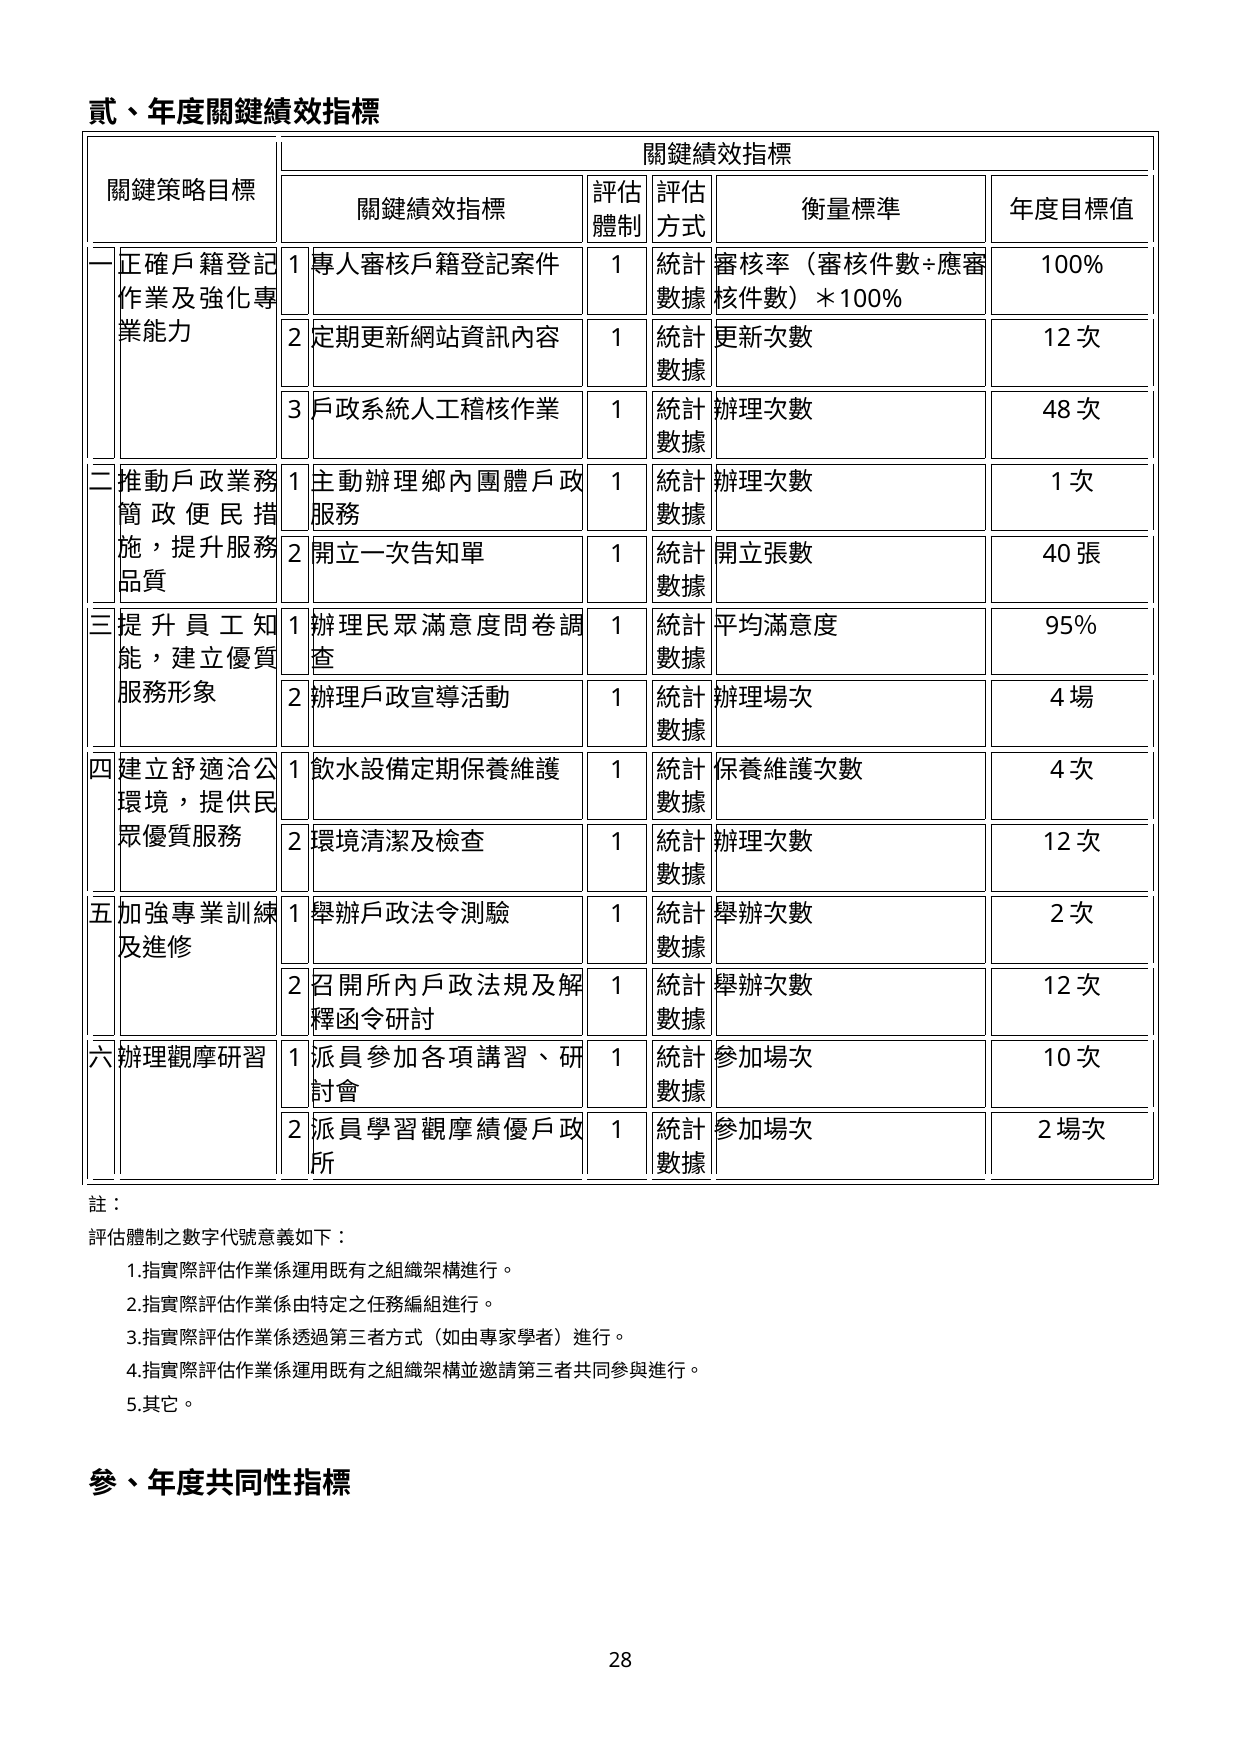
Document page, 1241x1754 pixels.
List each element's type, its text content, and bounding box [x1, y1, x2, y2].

table_cell 4次 [988, 746, 1156, 818]
table_cell 1 [585, 963, 649, 1035]
table_cell 1 [585, 674, 649, 746]
table_cell 2 [278, 530, 311, 602]
table_cell 2 [278, 314, 311, 386]
table_cell 舉辦戶政法令測驗 [311, 891, 585, 963]
table_cell 3 [278, 386, 311, 458]
table_cell 統計數據 [649, 1035, 714, 1107]
table_cell 平均滿意度 [714, 602, 988, 674]
text 2.指實際評估作業係由特定之任務編組進行。 [89, 1284, 1152, 1318]
text 貳、年度關鍵績效指標 [89, 89, 1152, 131]
table_cell 2次 [988, 891, 1156, 963]
table_cell 提升員工知能，建立優質服務形象 [117, 602, 278, 746]
table_cell 開立一次告知單 [311, 530, 585, 602]
table_cell 統計數據 [649, 746, 714, 818]
table_cell 二 [85, 458, 117, 602]
table_cell 辦理場次 [714, 674, 988, 746]
table_cell 專人審核戶籍登記案件 [311, 242, 585, 314]
table_cell 統計數據 [649, 1107, 714, 1179]
table_cell 環境清潔及檢查 [311, 819, 585, 891]
table_cell 飲水設備定期保養維護 [311, 746, 585, 818]
text 評估體制之數字代號意義如下： [89, 1218, 1152, 1251]
table_cell 關鍵績效指標 [278, 170, 585, 242]
table_cell 1 [278, 602, 311, 674]
text 參、年度共同性指標 [89, 1460, 1152, 1501]
table_header 關鍵績效指標 [278, 132, 1156, 170]
table_cell 統計數據 [649, 242, 714, 314]
table_cell 48次 [988, 386, 1156, 458]
table_cell 定期更新網站資訊內容 [311, 314, 585, 386]
table_cell 1 [278, 746, 311, 818]
table_cell 參加場次 [714, 1035, 988, 1107]
table_cell 2場次 [988, 1107, 1156, 1179]
table_cell 開立張數 [714, 530, 988, 602]
table_cell 12次 [988, 963, 1156, 1035]
table_cell 辦理觀摩研習 [117, 1035, 278, 1179]
table_cell 100% [988, 242, 1156, 314]
table_cell 派員學習觀摩績優戶政所 [311, 1107, 585, 1179]
table_cell 統計數據 [649, 458, 714, 530]
table_cell 舉辦次數 [714, 963, 988, 1035]
table_cell 4場 [988, 674, 1156, 746]
table_cell 派員參加各項講習、研討會 [311, 1035, 585, 1107]
table_cell 評估 方式 [649, 171, 714, 242]
table_cell 評估 體制 [585, 171, 649, 242]
table_cell 審核率（審核件數÷應審核件數）＊100% [714, 242, 988, 314]
table_cell 1 [585, 1107, 649, 1179]
table_cell 推動戶政業務簡政便民措施，提升服務品質 [117, 458, 278, 602]
table_cell 95％ [988, 602, 1156, 674]
text 1.指實際評估作業係運用既有之組織架構進行。 [89, 1251, 1152, 1284]
table_cell 1 [278, 458, 311, 530]
table_cell 舉辦次數 [714, 891, 988, 963]
table_cell 三 [85, 602, 117, 746]
table_cell 辦理戶政宣導活動 [311, 674, 585, 746]
table_cell 2 [278, 1107, 311, 1179]
table_cell 1 [585, 1035, 649, 1107]
table_cell 12次 [988, 819, 1156, 891]
table_cell 五 [85, 891, 117, 1035]
table_cell 1 [585, 386, 649, 458]
text 註： [89, 1185, 1152, 1218]
table_cell 保養維護次數 [714, 746, 988, 818]
table_cell 2 [278, 963, 311, 1035]
table_cell 辦理次數 [714, 458, 988, 530]
table_cell 辦理民眾滿意度問卷調查 [311, 602, 585, 674]
table_cell 年度目標值 [988, 170, 1156, 242]
table_cell 更新次數 [714, 314, 988, 386]
table_cell 1 [278, 891, 311, 963]
table_cell 加強專業訓練及進修 [117, 891, 278, 1035]
table_cell 召開所內戶政法規及解釋函令研討 [311, 963, 585, 1035]
table_cell 40張 [988, 530, 1156, 602]
table_cell 1 [278, 1035, 311, 1107]
table_cell 統計數據 [649, 819, 714, 891]
table_header 關鍵策略目標 [85, 132, 278, 242]
table_cell 辦理次數 [714, 819, 988, 891]
table_cell 統計數據 [649, 674, 714, 746]
table_cell 1次 [988, 458, 1156, 530]
text 3.指實際評估作業係透過第三者方式（如由專家學者）進行。 [89, 1318, 1152, 1351]
table_cell 統計數據 [649, 602, 714, 674]
table_cell 1 [585, 891, 649, 963]
table_cell 辦理次數 [714, 386, 988, 458]
table_cell 12次 [988, 314, 1156, 386]
table_cell 正確戶籍登記作業及強化專業能力 [117, 242, 278, 458]
table_cell 1 [585, 602, 649, 674]
table_cell 1 [585, 314, 649, 386]
table_cell 一 [85, 242, 117, 458]
table_cell 參加場次 [714, 1107, 988, 1179]
table_cell 1 [585, 458, 649, 530]
table_cell 戶政系統人工稽核作業 [311, 386, 585, 458]
table_cell 2 [278, 674, 311, 746]
table_cell 六 [85, 1035, 117, 1179]
text 5.其它。 [89, 1384, 1152, 1418]
table_cell 1 [585, 242, 649, 314]
text 4.指實際評估作業係運用既有之組織架構並邀請第三者共同參與進行。 [89, 1351, 1152, 1384]
table_cell 統計數據 [649, 314, 714, 386]
table_cell 1 [585, 746, 649, 818]
table_cell 統計數據 [649, 530, 714, 602]
table_cell 統計數據 [649, 963, 714, 1035]
table_cell 四 [85, 746, 117, 891]
table_cell 2 [278, 819, 311, 891]
table_cell 10次 [988, 1035, 1156, 1107]
table_cell 衡量標準 [714, 171, 988, 242]
table_cell 統計數據 [649, 891, 714, 963]
table_cell 1 [585, 819, 649, 891]
table_cell 主動辦理鄉內團體戶政服務 [311, 458, 585, 530]
table_cell 統計數據 [649, 386, 714, 458]
table_cell 建立舒適洽公環境，提供民眾優質服務 [117, 746, 278, 891]
table_cell 1 [585, 530, 649, 602]
table_cell 1 [278, 242, 311, 314]
